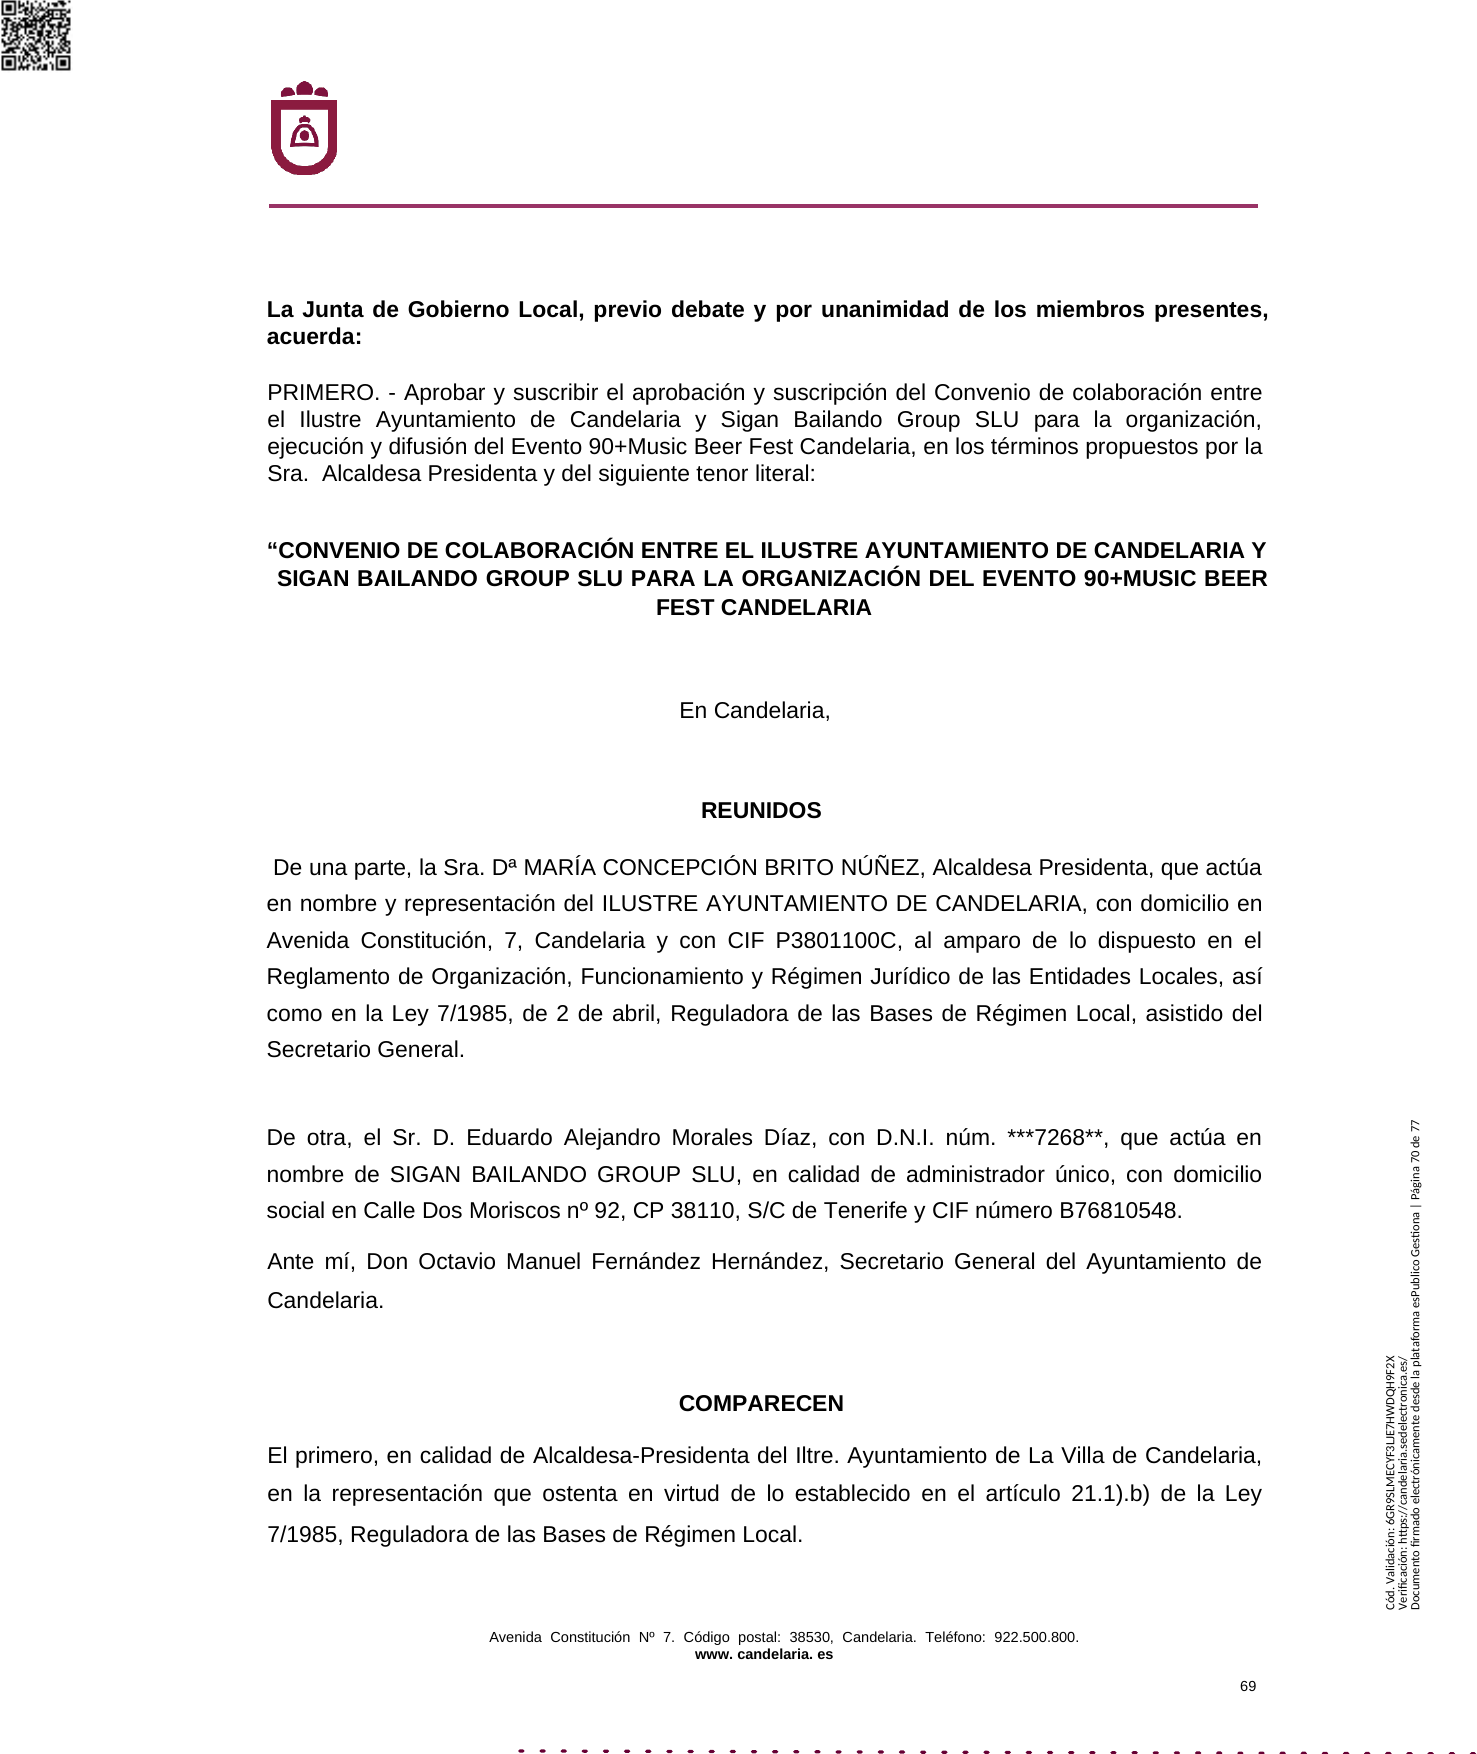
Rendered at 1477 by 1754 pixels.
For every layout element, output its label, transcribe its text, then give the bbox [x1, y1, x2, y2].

subtitle COMPARECEN [297, 1390, 1232, 1416]
text Ante mí, Don Octavio Manuel Fernández Hernández, Secretario General del Ayuntamiento de Candelaria. [267, 1248, 1263, 1313]
text PRIMERO. - Aprobar y suscribir el aprobación y suscripción del Convenio de colaboración entre el Ilustre Ayuntamiento de Candelaria y Sigan Bailando Group SLU para la organización, ejecución y difusión del Evento 90+Music Beer Fest Candelaria, en los términos propuestos por la Sra. Alcaldesa Presidenta y del siguiente tenor literal: [267, 379, 1263, 486]
text La Junta de Gobierno Local, previo debate y por unanimidad de los miembros presentes, acuerda: [267, 296, 1269, 349]
text SIGAN BAILANDO GROUP SLU PARA LA ORGANIZACIÓN DEL EVENTO 90+MUSIC BEER FEST CANDELARIA [277, 565, 1269, 621]
text De otra, el Sr. D. Eduardo Alejandro Morales Díaz, con D.N.I. núm. ***7268**, que actúa en nombre de SIGAN BAILANDO GROUP SLU, en calidad de administrador único, con domicilio social en Calle Dos Moriscos nº 92, CP 38110, S/C de Tenerife y CIF número B76810548. [266, 1124, 1263, 1223]
subtitle REUNIDOS [297, 797, 1232, 824]
text El primero, en calidad de Alcaldesa-Presidenta del Iltre. Ayuntamiento de La Villa de Candelaria, en la representación que ostenta en virtud de lo establecido en el artículo 21.1).b) de la Ley 7/1985, Reguladora de las Bases de Régimen Local. [267, 1442, 1263, 1548]
text “CONVENIO DE COLABORACIÓN ENTRE EL ILUSTRE AYUNTAMIENTO DE CANDELARIA Y [267, 537, 1269, 563]
text De una parte, la Sra. Dª MARÍA CONCEPCIÓN BRITO NÚÑEZ, Alcaldesa Presidenta, que actúa en nombre y representación del ILUSTRE AYUNTAMIENTO DE CANDELARIA, con domicilio en Avenida Constitución, 7, Candelaria y con CIF P3801100C, al amparo de lo dispuesto en el Reglamento de Organización, Funcionamiento y Régimen Jurídico de las Entidades Locales, así como en la Ley 7/1985, de 2 de abril, Reguladora de las Bases de Régimen Local, asistido del Secretario General. [266, 854, 1263, 1063]
text En Candelaria, [334, 697, 1195, 724]
